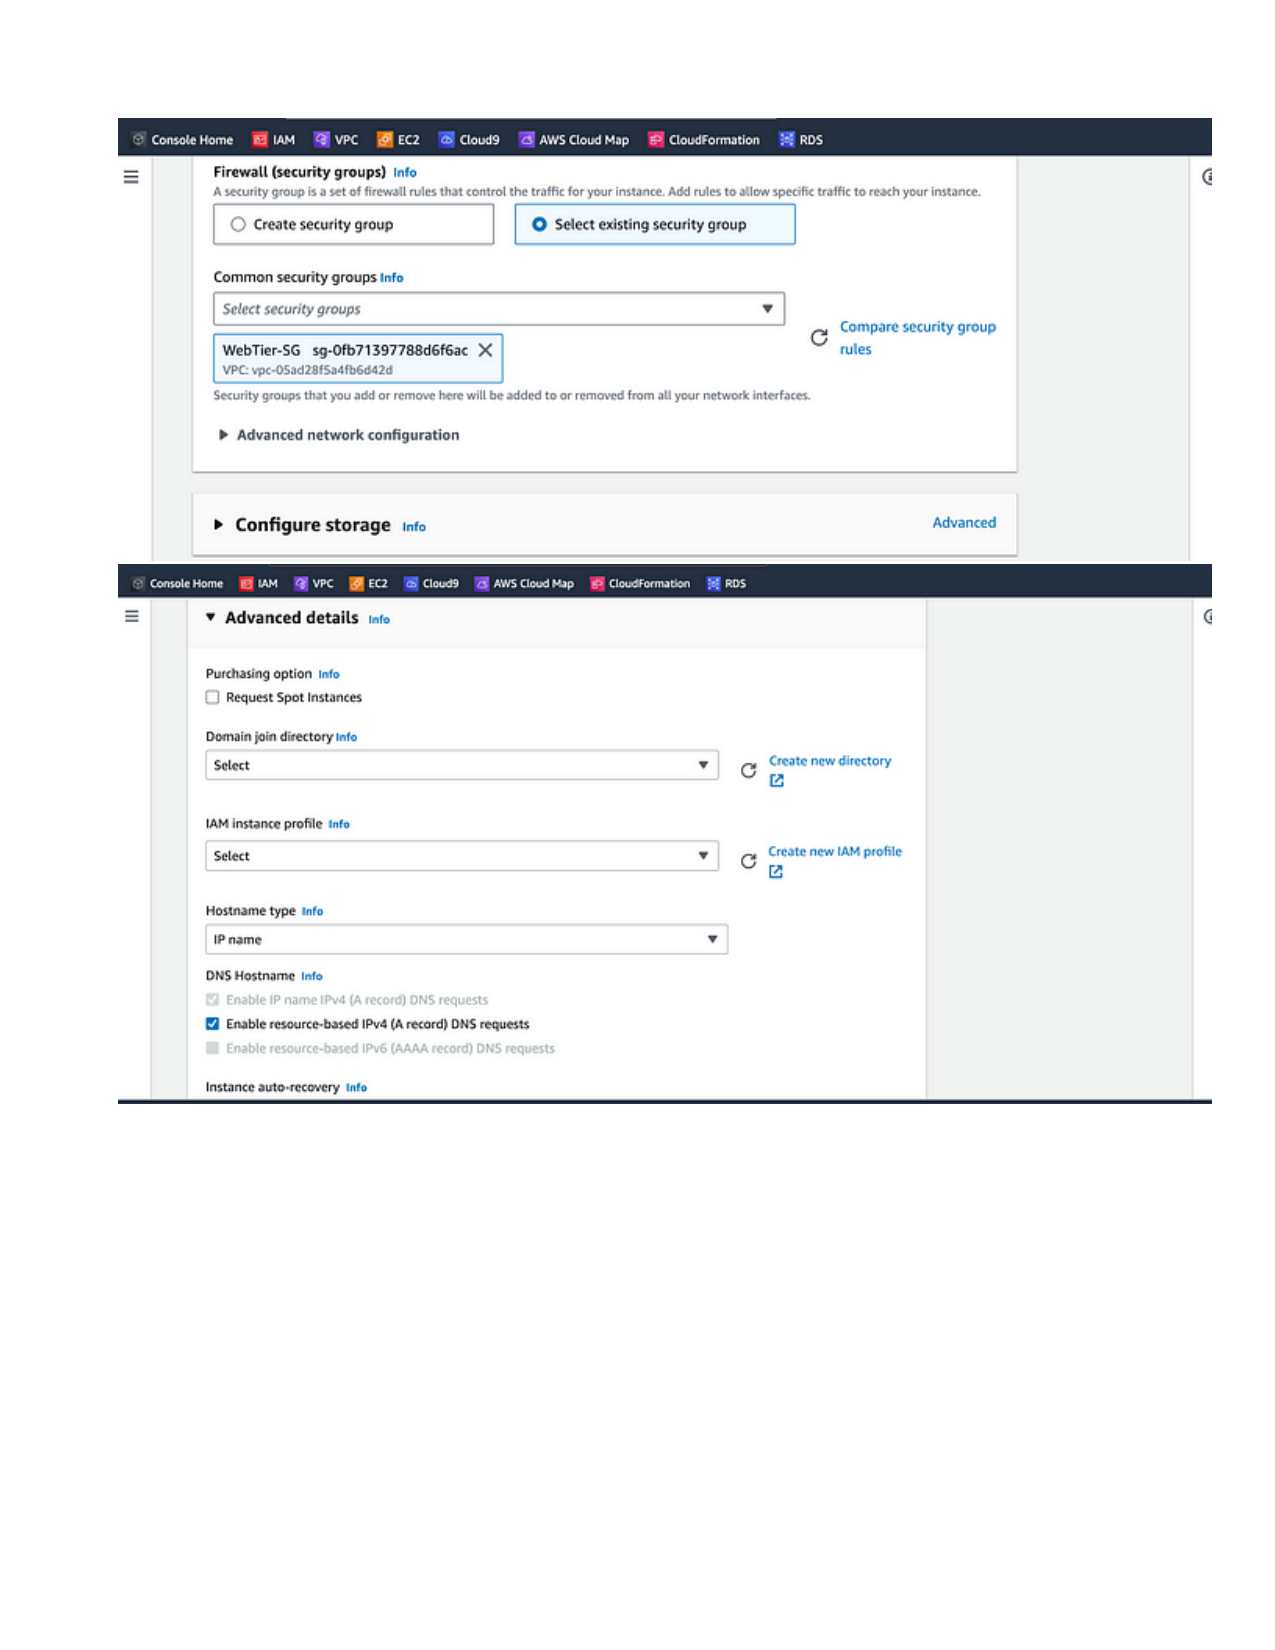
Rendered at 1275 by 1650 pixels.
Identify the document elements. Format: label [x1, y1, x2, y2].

picture [118, 564, 1212, 1104]
picture [118, 118, 1212, 561]
